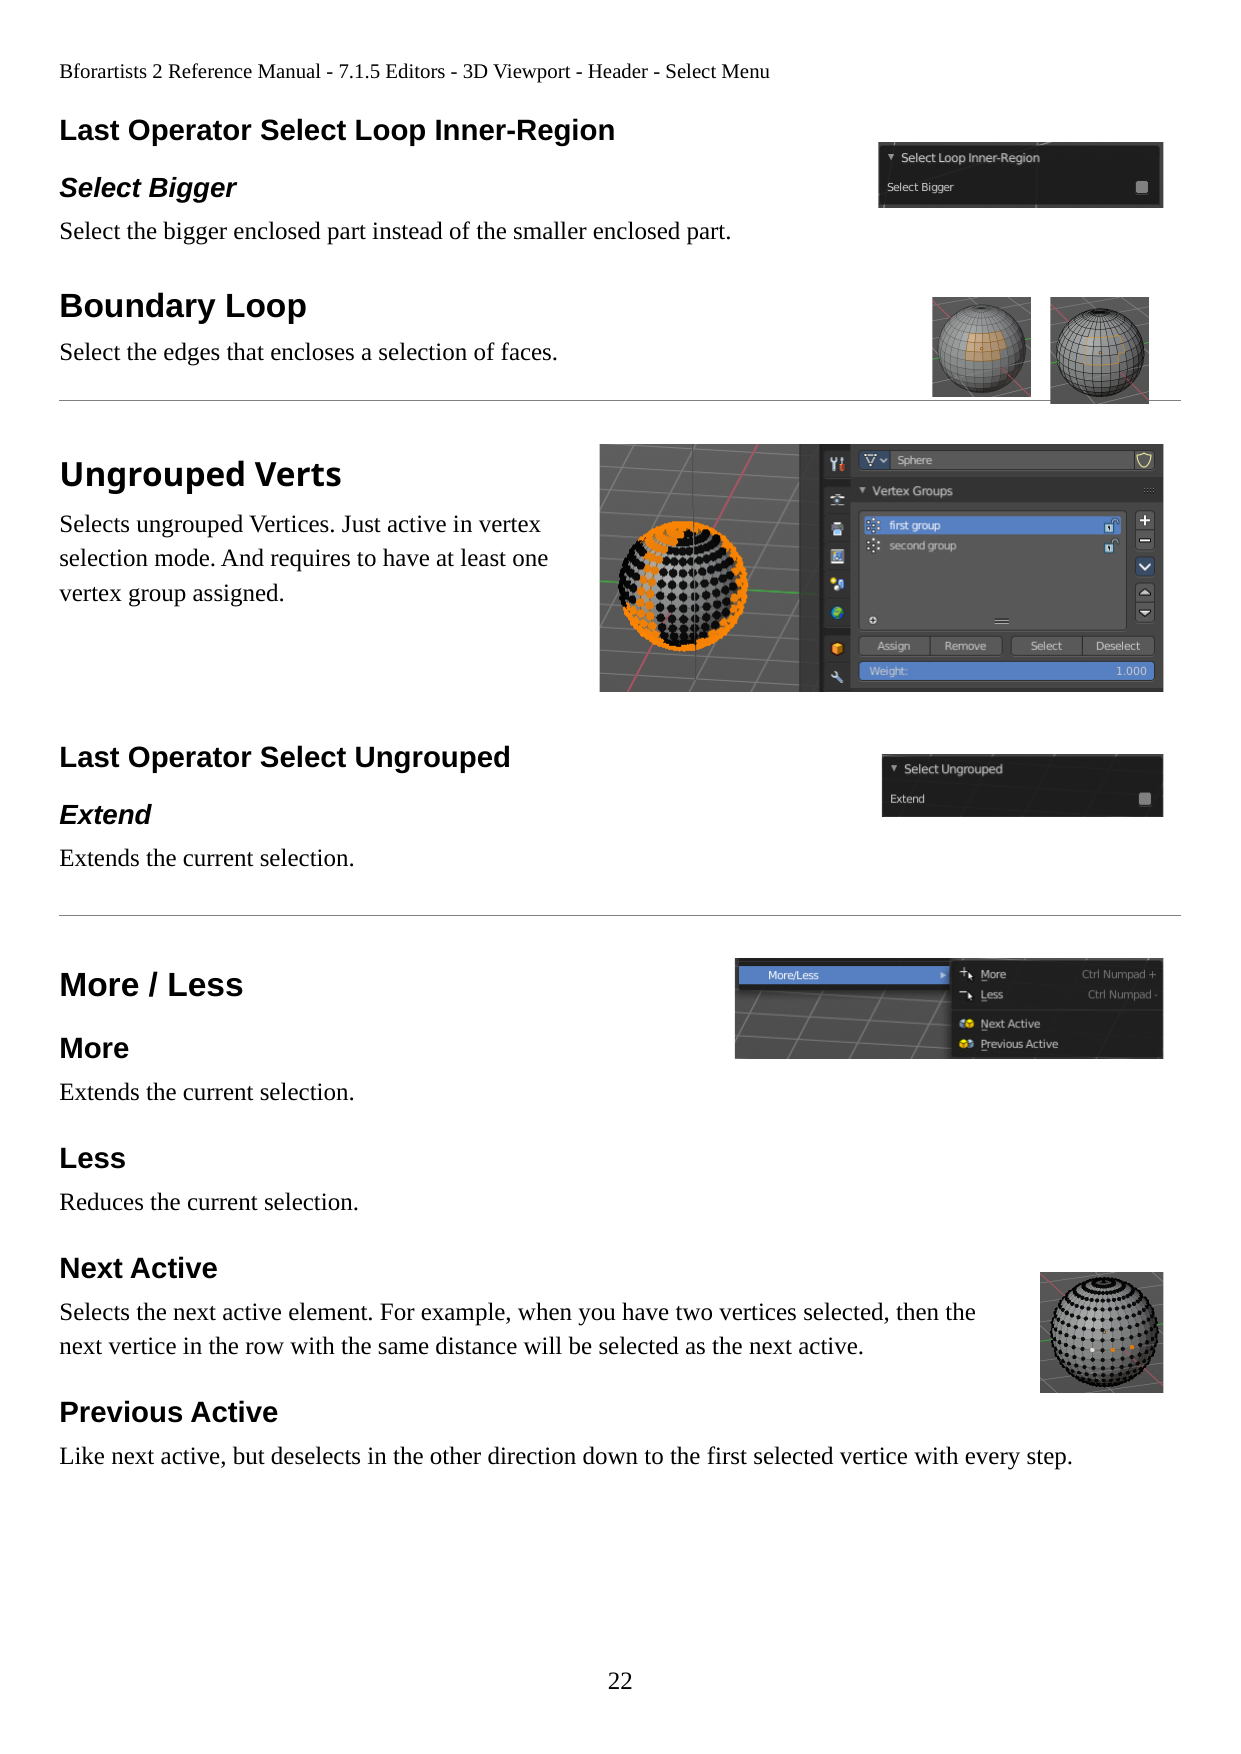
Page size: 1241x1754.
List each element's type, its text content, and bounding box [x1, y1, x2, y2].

picture [878, 142, 1164, 208]
subtitle Next Active [59, 1251, 1181, 1284]
subtitle [1164, 451, 1181, 496]
subtitle More [59, 1031, 1181, 1064]
subtitle Select Bigger [59, 171, 878, 203]
text Like next active, but deselects in the other direction down to the first selected vertice with every step. [59, 1441, 1181, 1470]
text Select the edges that encloses a selection of faces. [59, 337, 932, 366]
picture [1040, 1272, 1164, 1393]
picture [1050, 297, 1149, 404]
subtitle Previous Active [59, 1395, 1181, 1429]
picture [932, 297, 1031, 397]
subtitle Last Operator Select Loop Inner-Region [59, 113, 1181, 146]
text Selects the next active element. For example, when you have two vertices selected, then the next vertice in the row with the same distance will be selected as the next active. [59, 1297, 1040, 1360]
subtitle Ungrouped Verts [59, 451, 599, 496]
subtitle More / Less [59, 965, 734, 1004]
text Extends the current selection. [59, 1077, 1181, 1106]
subtitle Less [59, 1141, 1181, 1174]
subtitle Last Operator Select Ungrouped [59, 739, 1181, 773]
text Selects ungrouped Vertices. Just active in vertex selection mode. And requires to have at least one vertex group assigned. [59, 509, 599, 606]
picture [599, 444, 1164, 692]
subtitle Boundary Loop [59, 286, 1181, 324]
text Extends the current selection. [59, 843, 1181, 871]
subtitle Extend [59, 798, 1181, 830]
subtitle [1164, 171, 1181, 203]
text Select the bigger enclosed part instead of the smaller enclosed part. [59, 216, 1181, 244]
picture [734, 958, 1164, 1059]
picture [881, 754, 1164, 817]
subtitle [1164, 965, 1181, 1004]
text Reduces the current selection. [59, 1187, 1181, 1216]
